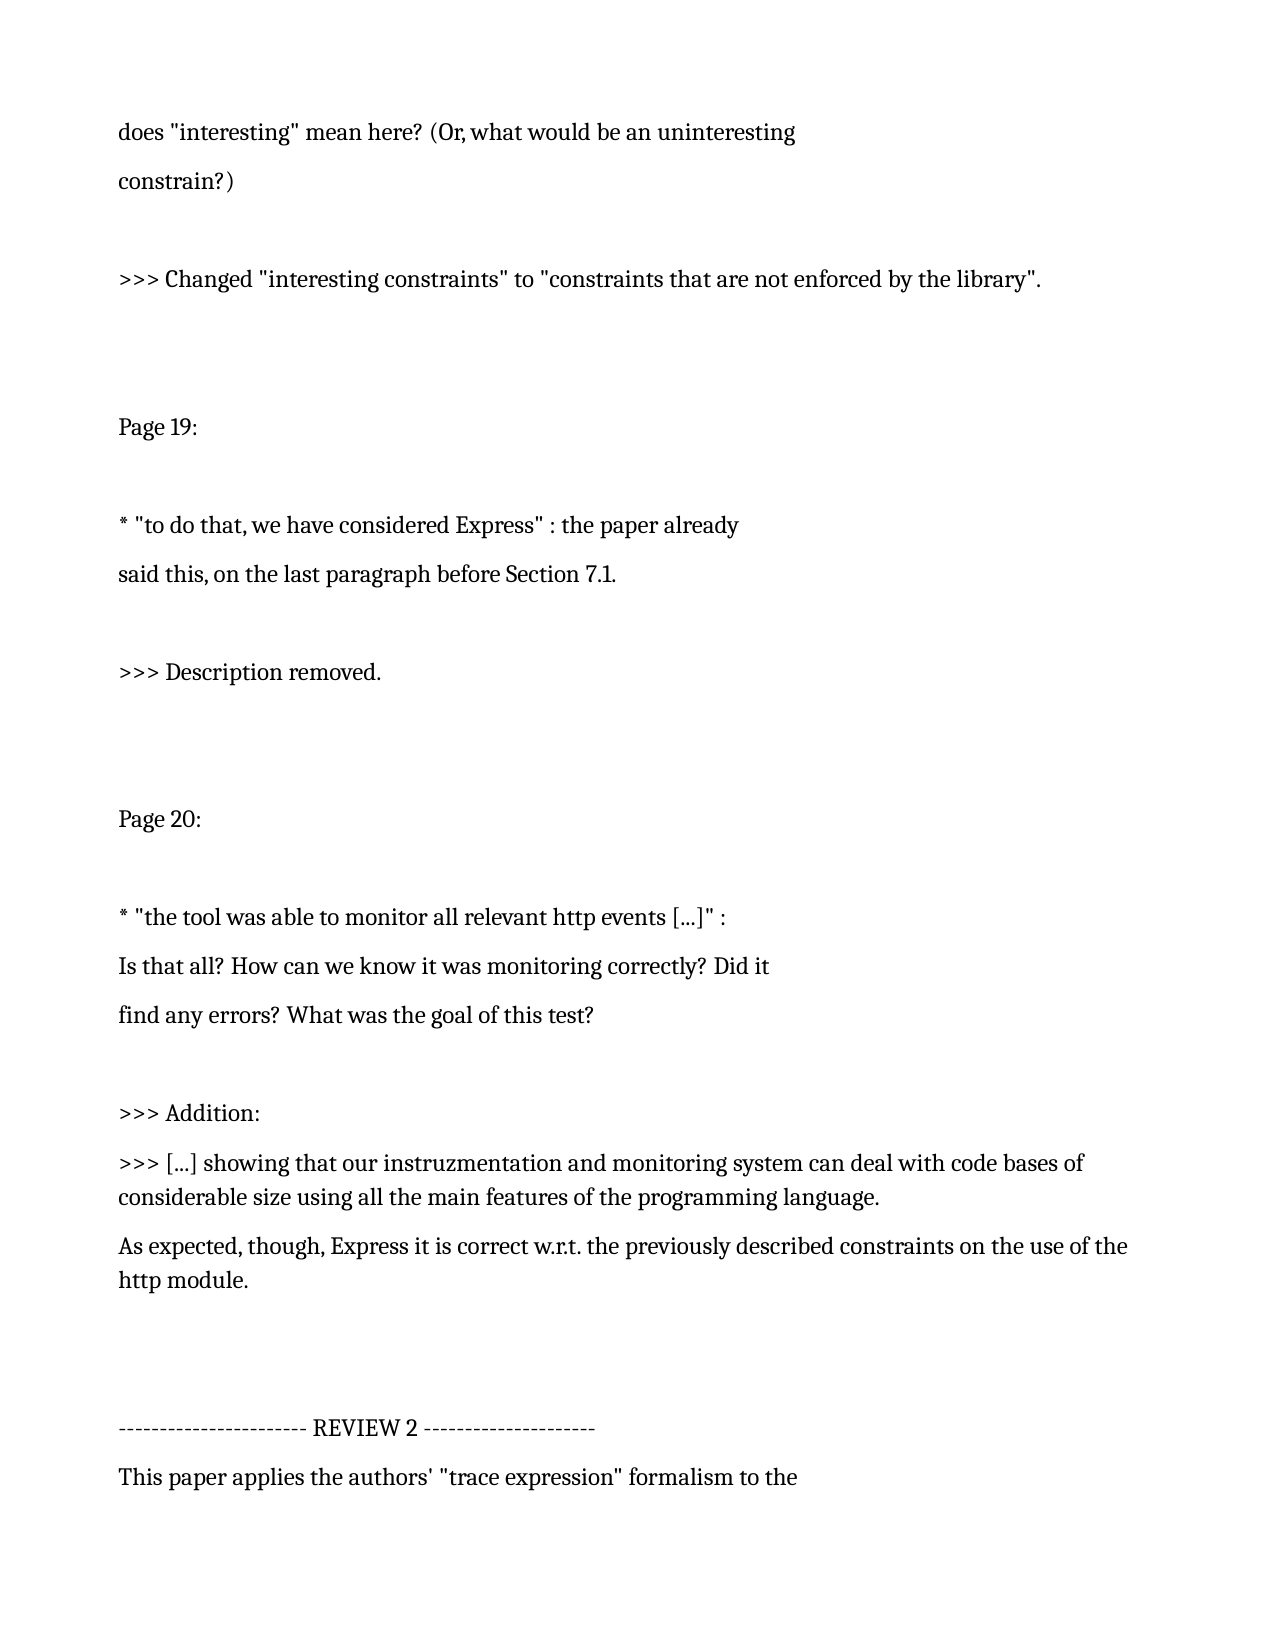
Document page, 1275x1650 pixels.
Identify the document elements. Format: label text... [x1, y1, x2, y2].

text This paper applies the authors' "trace expression" formalism to the [118, 1463, 1157, 1491]
text As expected, though, Express it is correct w.r.t. the previously described constraints on the use of the http module. [118, 1232, 1157, 1295]
text find any errors? What was the goal of this test? [118, 1001, 1157, 1030]
text Page 19: [118, 412, 1157, 441]
text constrain?) [118, 167, 1157, 196]
text >>> Addition: [118, 1099, 1157, 1128]
text >>> Description removed. [118, 658, 1157, 687]
text >>> Changed "interesting constraints" to "constraints that are not enforced by the library". [118, 265, 1157, 294]
text >>> [...] showing that our instruzmentation and monitoring system can deal with code bases of considerable size using all the main features of the programming language. [118, 1148, 1157, 1212]
text Page 20: [118, 805, 1157, 834]
text said this, on the last paragraph before Section 7.1. [118, 560, 1157, 588]
text * "to do that, we have considered Express" : the paper already [118, 511, 1157, 539]
text Is that all? How can we know it was monitoring correctly? Did it [118, 952, 1157, 981]
text ----------------------- REVIEW 2 --------------------- [118, 1414, 1157, 1442]
text does "interesting" mean here? (Or, what would be an uninteresting [118, 118, 1157, 147]
text * "the tool was able to monitor all relevant http events [...]" : [118, 903, 1157, 932]
